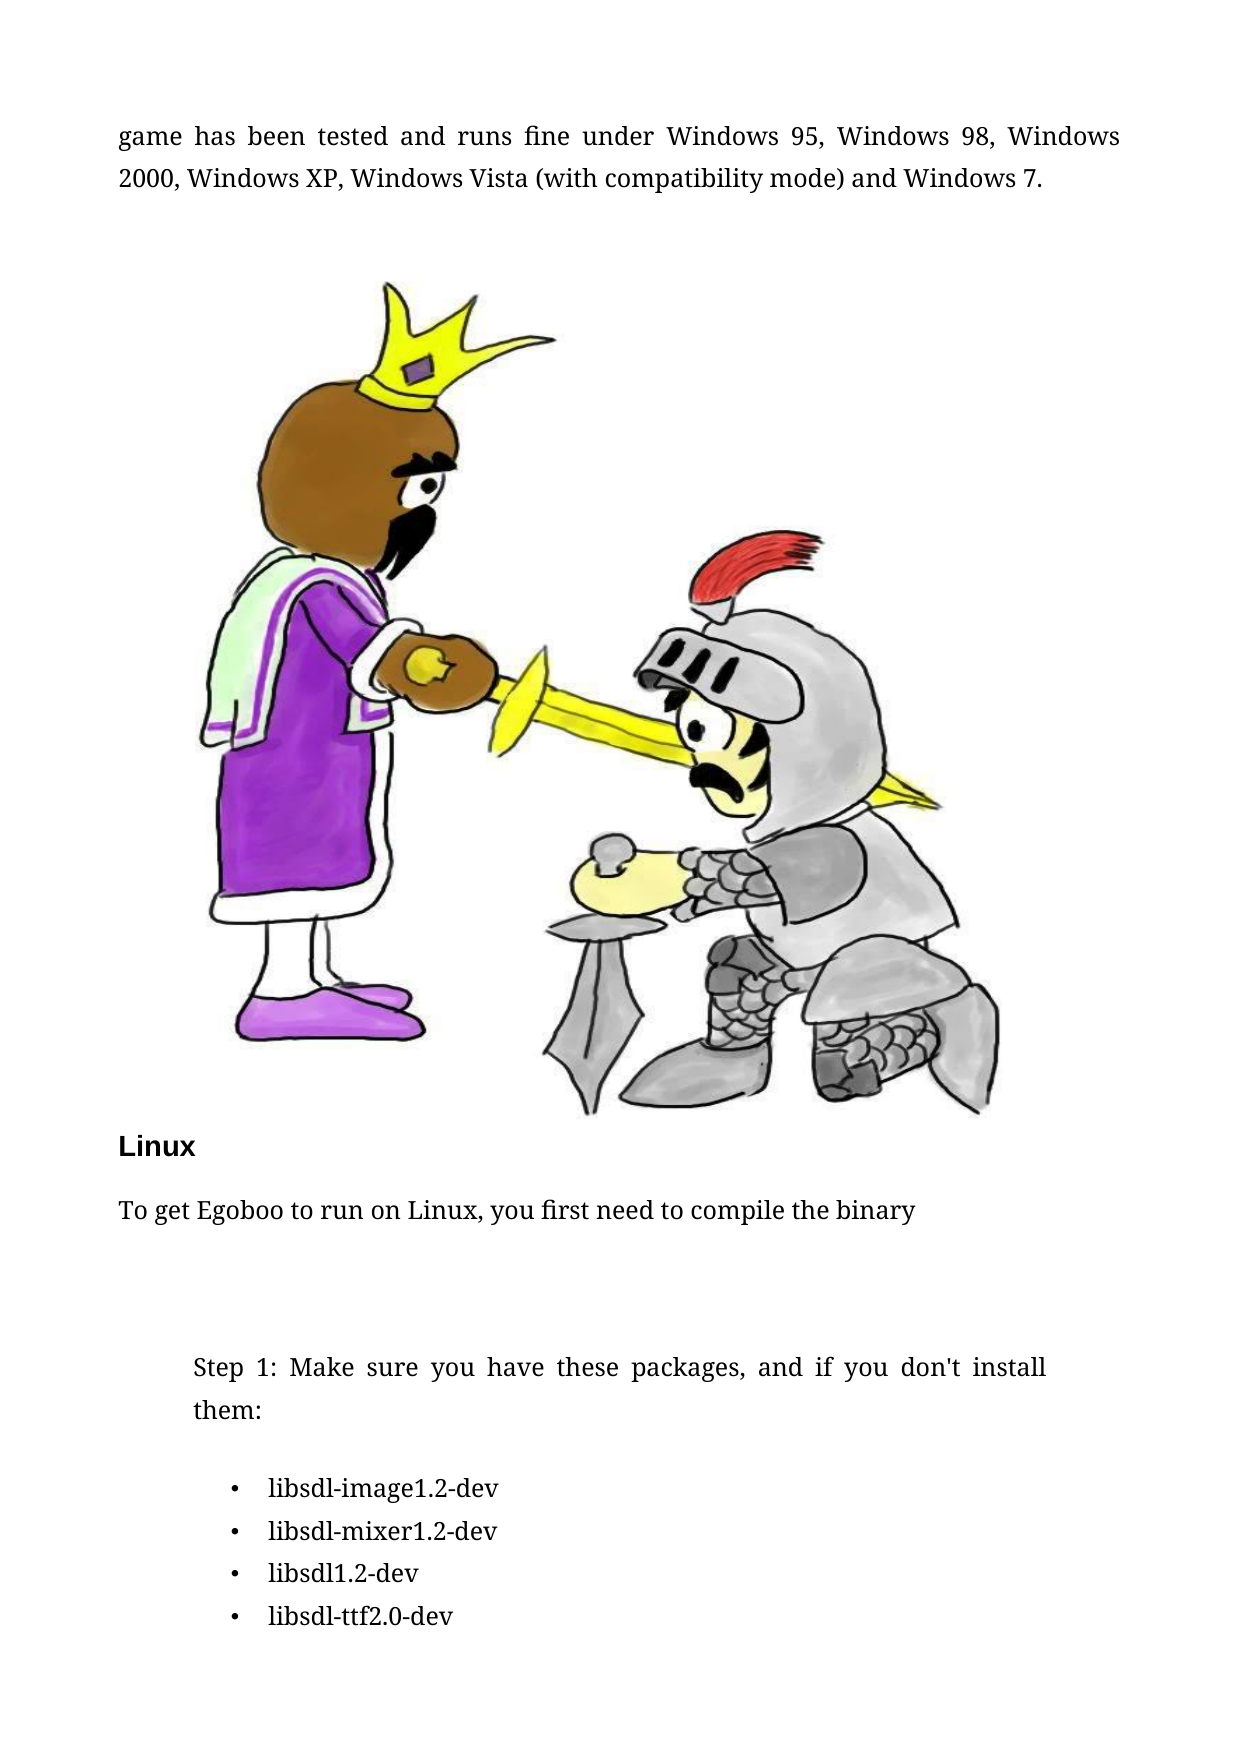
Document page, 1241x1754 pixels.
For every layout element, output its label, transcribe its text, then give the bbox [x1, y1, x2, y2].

picture [195, 264, 1036, 1129]
subtitle Linux [118, 246, 1122, 1162]
text game has been tested and runs fine under Windows 95, Windows 98, Windows 2000, Windows XP, Windows Vista (with compatibility mode) and Windows 7. [118, 118, 1122, 195]
list libsdl-mixer1.2-dev [231, 1513, 1047, 1548]
text Step 1: Make sure you have these packages, and if you don't install them: [193, 1350, 1047, 1427]
list libsdl-ttf2.0-dev [231, 1598, 1047, 1633]
list libsdl1.2-dev [231, 1556, 1047, 1590]
text To get Egoboo to run on Linux, you first need to compile the binary [118, 1193, 1122, 1227]
list libsdl-image1.2-dev [231, 1471, 1047, 1505]
